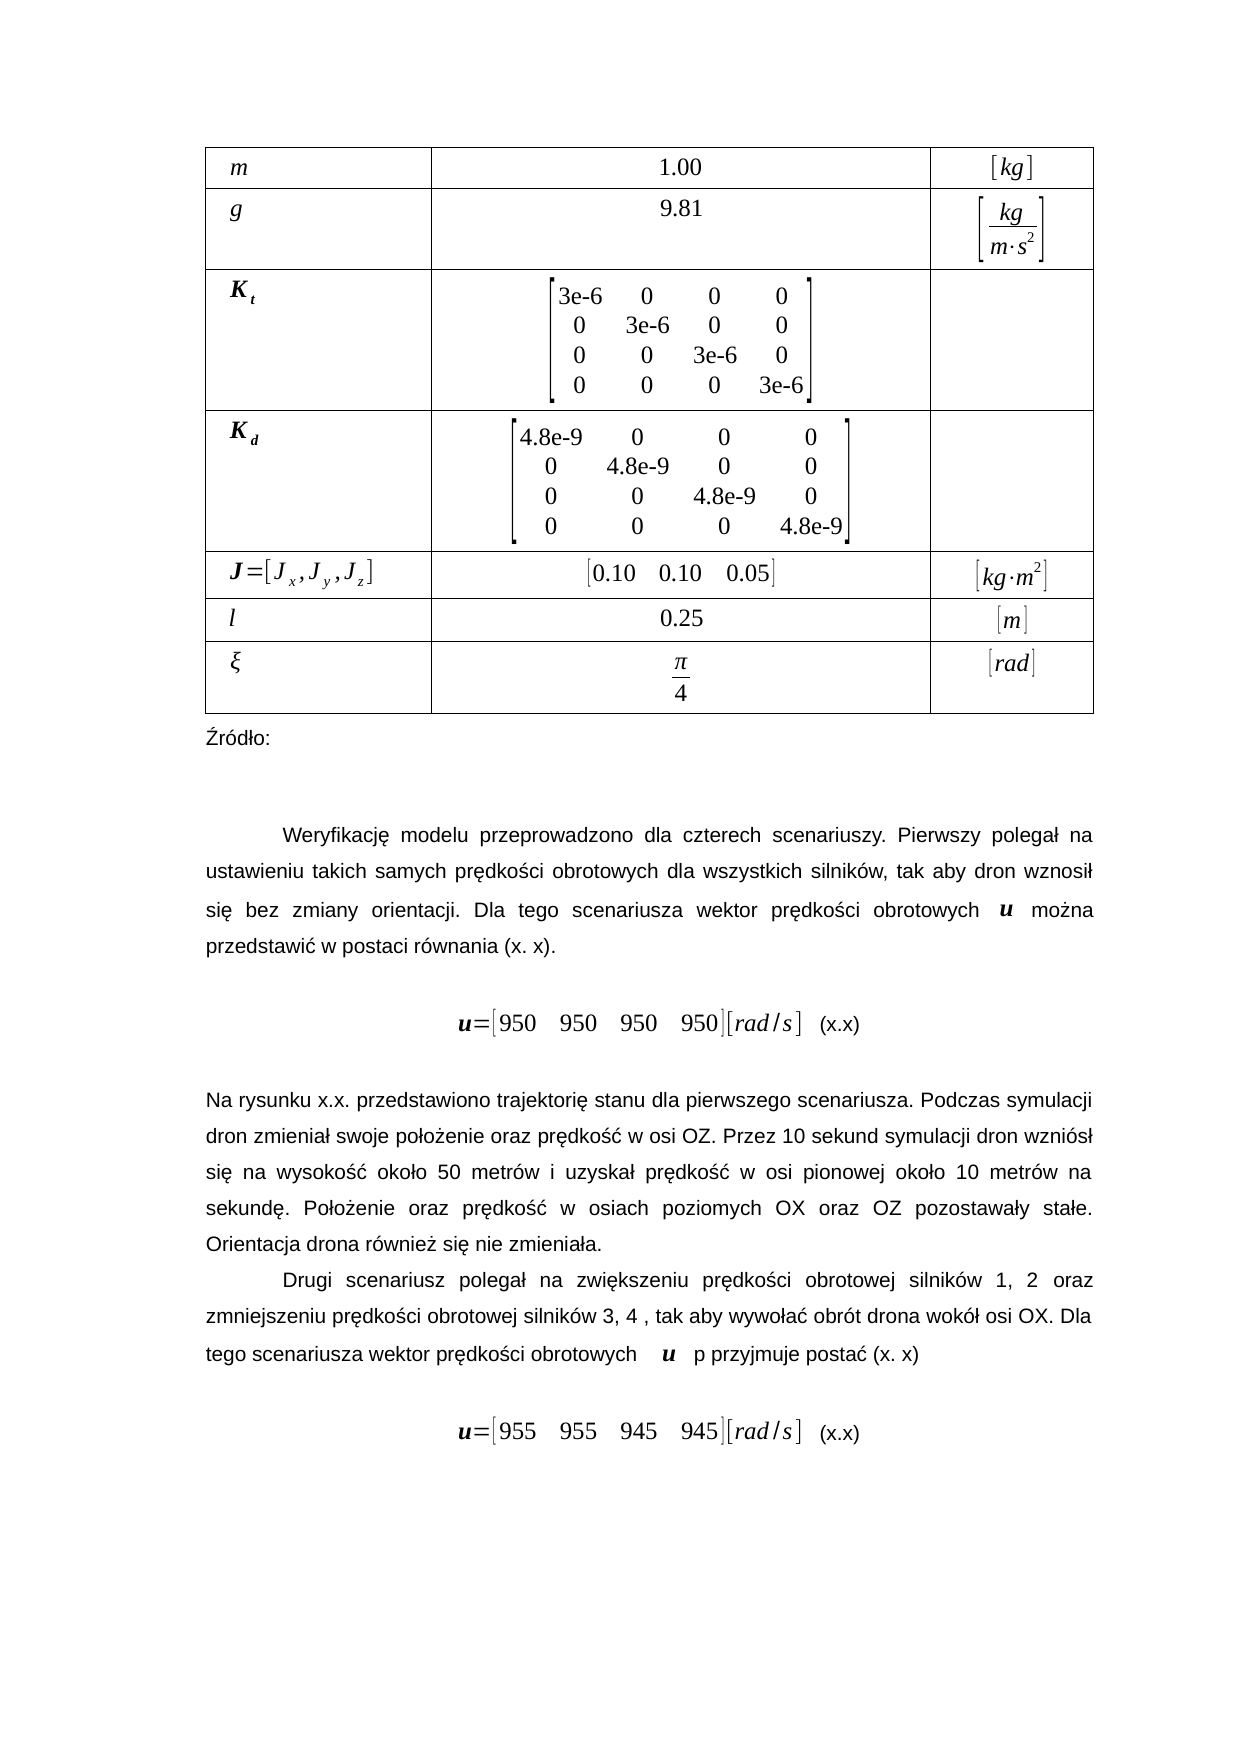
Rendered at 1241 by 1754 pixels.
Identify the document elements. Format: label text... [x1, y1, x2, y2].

table_cell [206, 642, 431, 712]
table_cell [931, 642, 1093, 712]
text Źródło: [206, 726, 1093, 750]
table_cell [931, 552, 1093, 598]
text Na rysunku x.x. przedstawiono trajektorię stanu dla pierwszego scenariusza. Podczas symulacji dron zmieniał swoje położenie oraz prędkość w osi OZ. Przez 10 sekund symulacji dron wzniósł się na wysokość około 50 metrów i uzyskał prędkość w osi pionowej około 10 metrów na sekundę. Położenie oraz prędkość w osiach poziomych OX oraz OZ pozostawały stałe. Orientacja drona również się nie zmieniała. [206, 1088, 1093, 1256]
table_cell [432, 411, 930, 551]
table_cell [931, 270, 1093, 410]
table_cell [432, 599, 930, 641]
table_cell [432, 148, 930, 188]
text (x.x) [206, 1416, 1093, 1447]
table_cell [931, 148, 1093, 188]
table_cell [432, 552, 930, 598]
table_cell [206, 189, 431, 269]
table_cell [931, 411, 1093, 551]
table_cell [432, 642, 930, 712]
table_cell [931, 599, 1093, 641]
table_cell [432, 270, 930, 410]
table_cell [931, 189, 1093, 269]
table_cell [432, 189, 930, 269]
table_cell [206, 148, 431, 188]
table_cell [206, 270, 431, 410]
table_cell [206, 599, 431, 641]
text Weryfikację modelu przeprowadzono dla czterech scenariuszy. Pierwszy polegał na ustawieniu takich samych prędkości obrotowych dla wszystkich silników, tak aby dron wznosił się bez zmiany orientacji. Dla tego scenariusza wektor prędkości obrotowychmożna przedstawić w postaci równania (x. x). [206, 823, 1093, 958]
text (x.x) [206, 1008, 1093, 1038]
table_cell [206, 411, 431, 551]
table_cell [206, 552, 431, 598]
text Drugi scenariusz polegał na zwiększeniu prędkości obrotowej silników 1, 2 oraz zmniejszeniu prędkości obrotowej silników 3, 4 , tak aby wywołać obrót drona wokół osi OX. Dla tego scenariusza wektor prędkości obrotowych p przyjmuje postać (x. x) [206, 1267, 1093, 1367]
